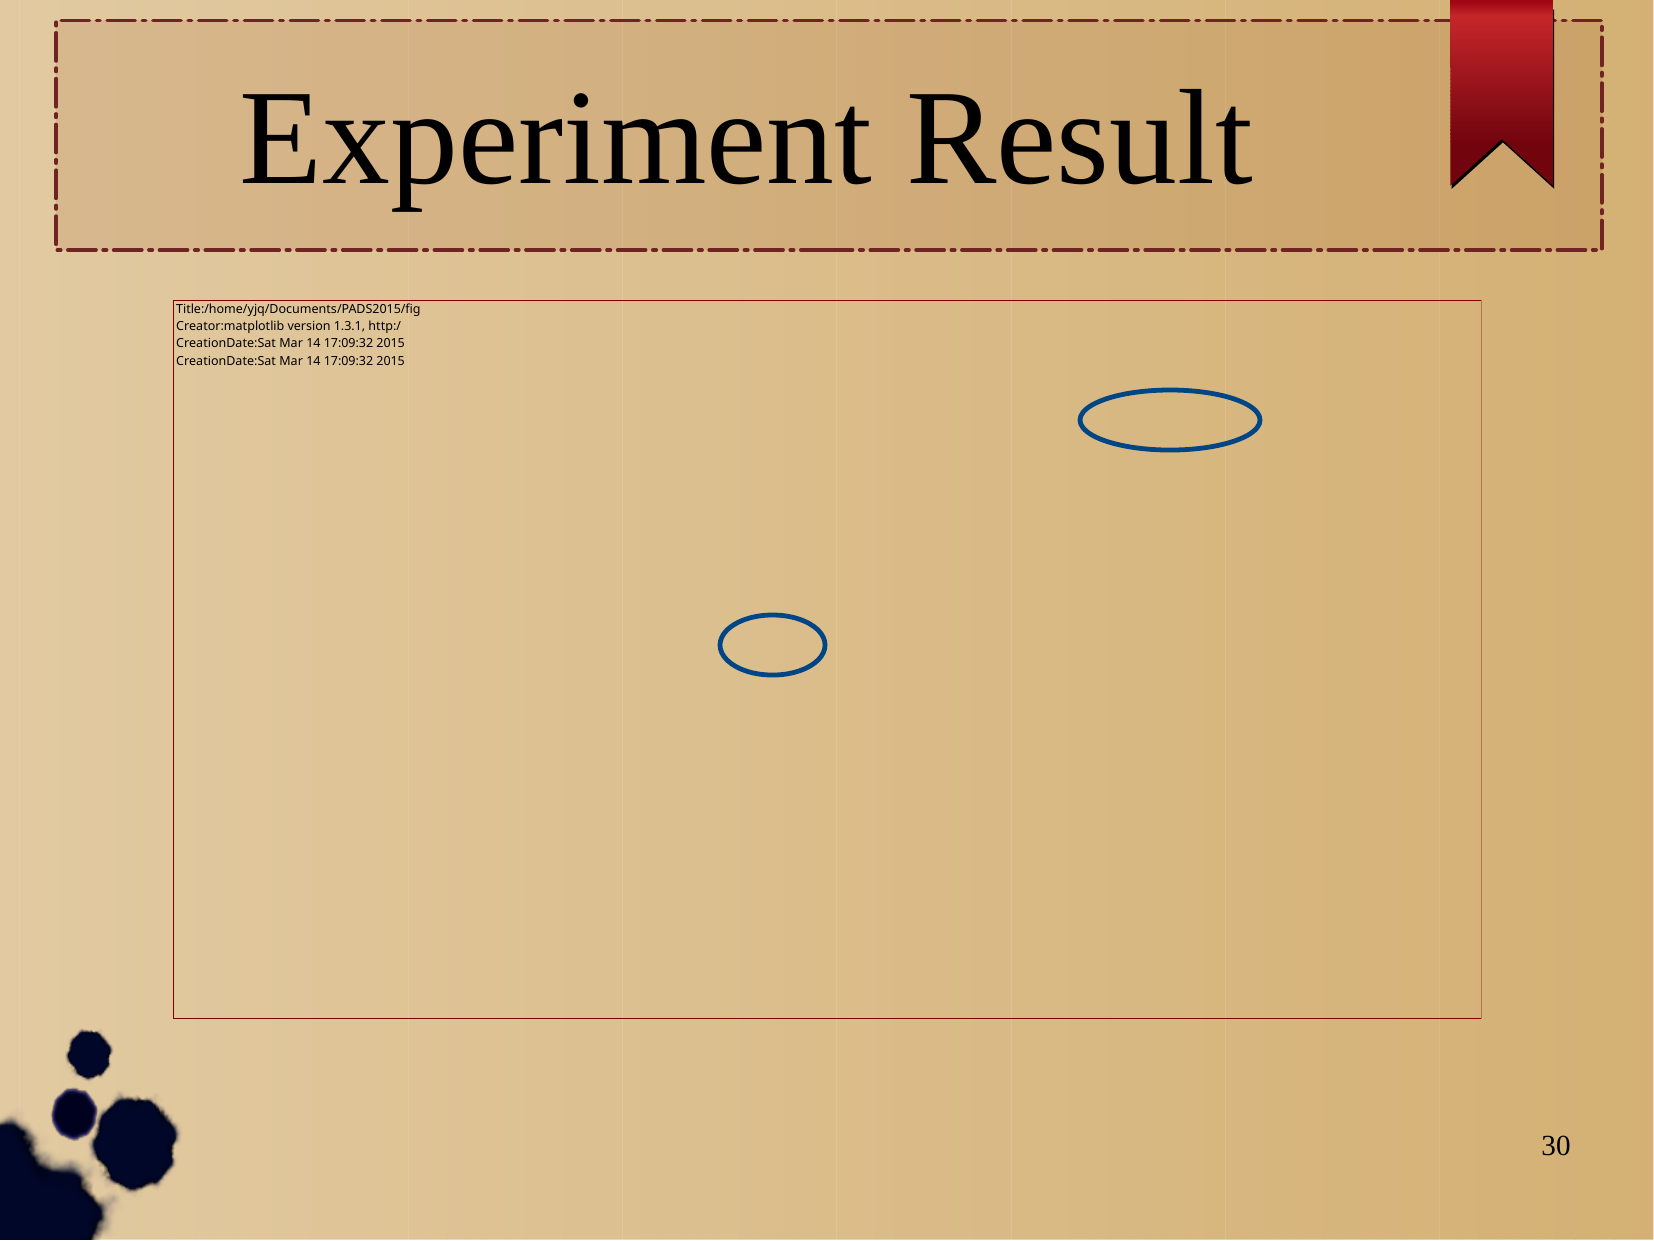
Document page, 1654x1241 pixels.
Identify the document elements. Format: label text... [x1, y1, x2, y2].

title Experiment Result [82, 47, 1412, 229]
picture [172, 299, 1482, 1019]
